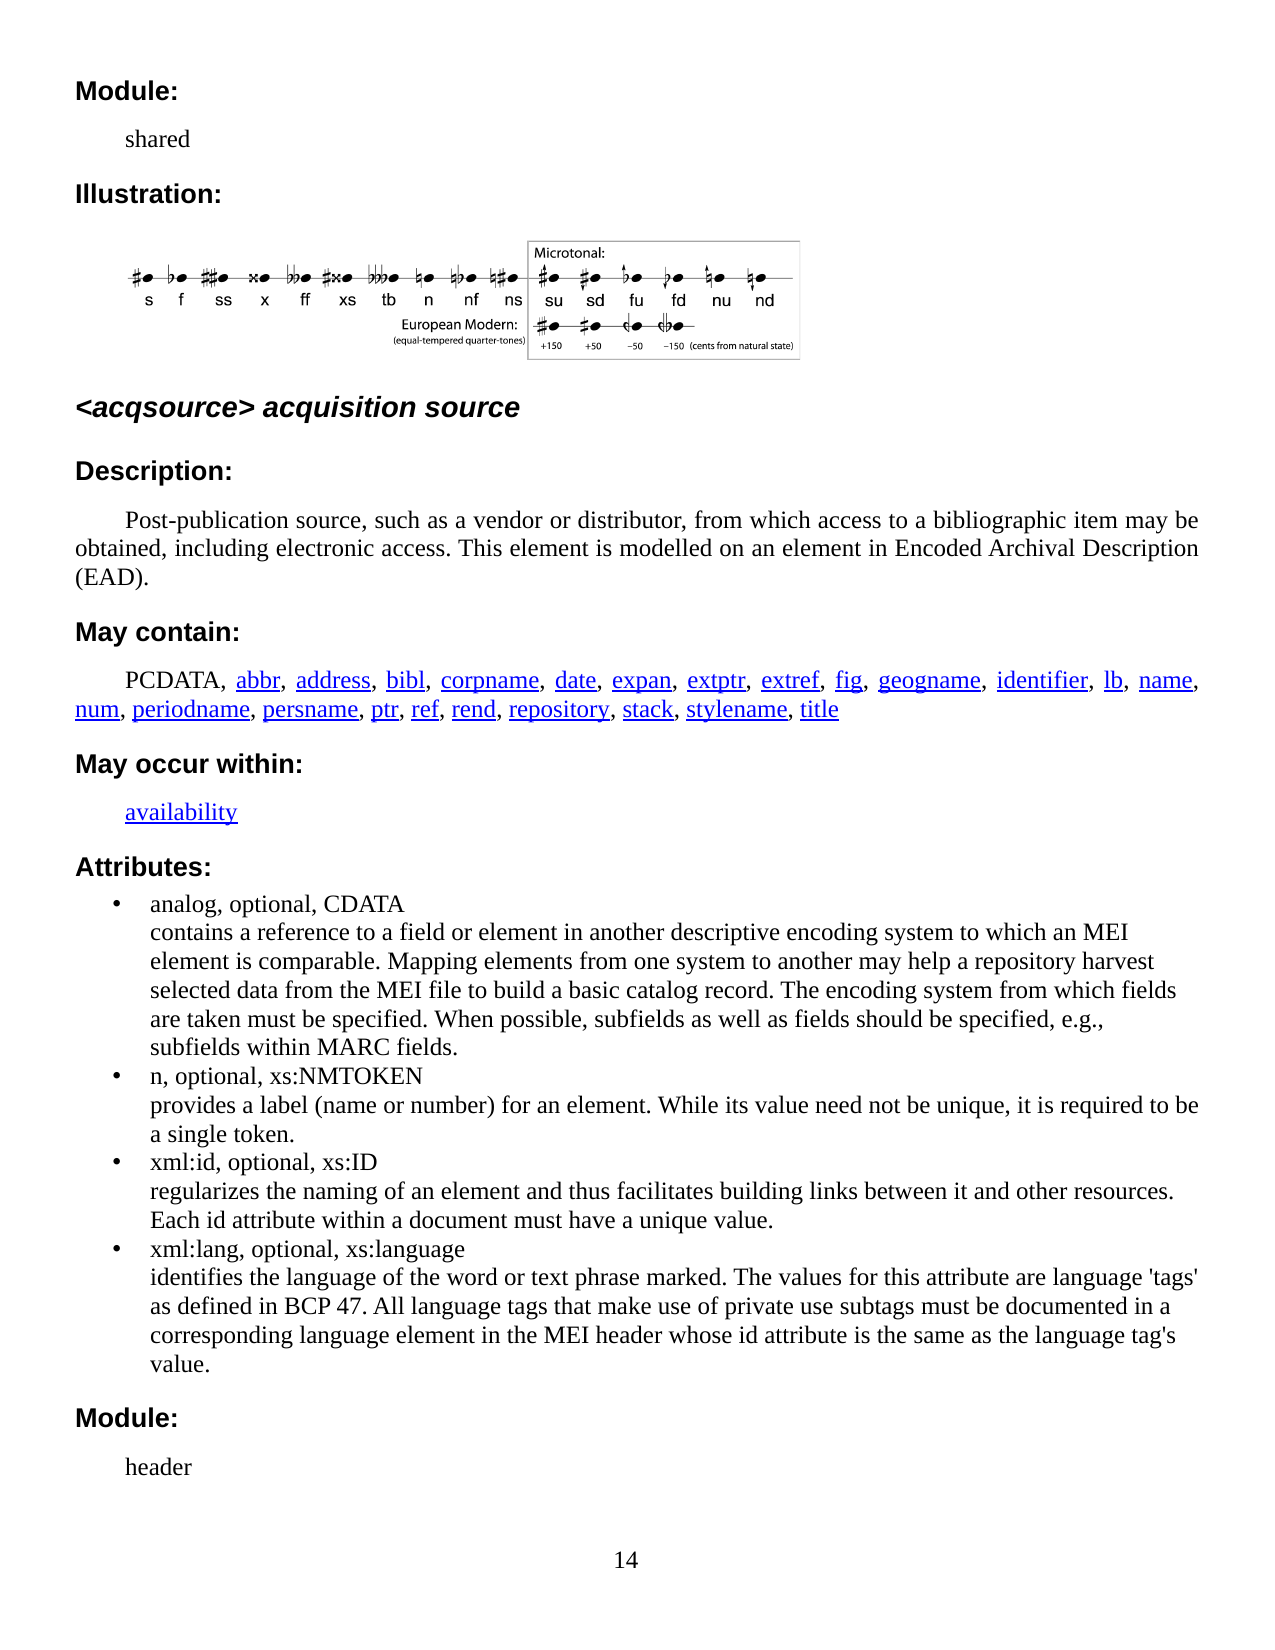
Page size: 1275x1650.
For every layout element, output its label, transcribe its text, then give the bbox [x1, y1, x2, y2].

text availability [75, 797, 1200, 826]
subtitle Illustration: [75, 178, 1200, 209]
text header [75, 1452, 1200, 1481]
list xml:id, optional, xs:ID regularizes the naming of an element and thus facilitates building links between it and other resources. Each id attribute within a document must have a unique value. [112, 1147, 1200, 1234]
subtitle Module: [75, 75, 1200, 106]
picture [125, 227, 800, 360]
subtitle Description: [75, 455, 1200, 486]
subtitle May contain: [75, 616, 1200, 647]
subtitle May occur within: [75, 748, 1200, 779]
list xml:lang, optional, xs:language identifies the language of the word or text phrase marked. The values for this attribute are language 'tags' as defined in BCP 47. All language tags that make use of private use subtags must be documented in a corresponding language element in the MEI header whose id attribute is the same as the language tag's value. [112, 1234, 1200, 1377]
text Post-publication source, such as a vendor or distributor, from which access to a bibliographic item may be obtained, including electronic access. This element is modelled on an element in Encoded Archival Description (EAD). [75, 505, 1200, 591]
text PCDATA, abbr, address, bibl, corpname, date, expan, extptr, extref, fig, geogname, identifier, lb, name, num, periodname, persname, ptr, ref, rend, repository, stack, stylename, title [75, 665, 1200, 723]
list analog, optional, CDATA contains a reference to a field or element in another descriptive encoding system to which an MEI element is comparable. Mapping elements from one system to another may help a repository harvest selected data from the MEI file to build a basic catalog record. The encoding system from which fields are taken must be specified. When possible, subfields as well as fields should be specified, e.g., subfields within MARC fields. [112, 889, 1200, 1061]
subtitle Attributes: [75, 851, 1200, 882]
subtitle Module: [75, 1402, 1200, 1434]
subtitle <acqsource> acquisition source [75, 390, 1200, 424]
list n, optional, xs:NMTOKEN provides a label (name or number) for an element. While its value need not be unique, it is required to be a single token. [112, 1061, 1200, 1147]
text shared [75, 124, 1200, 153]
